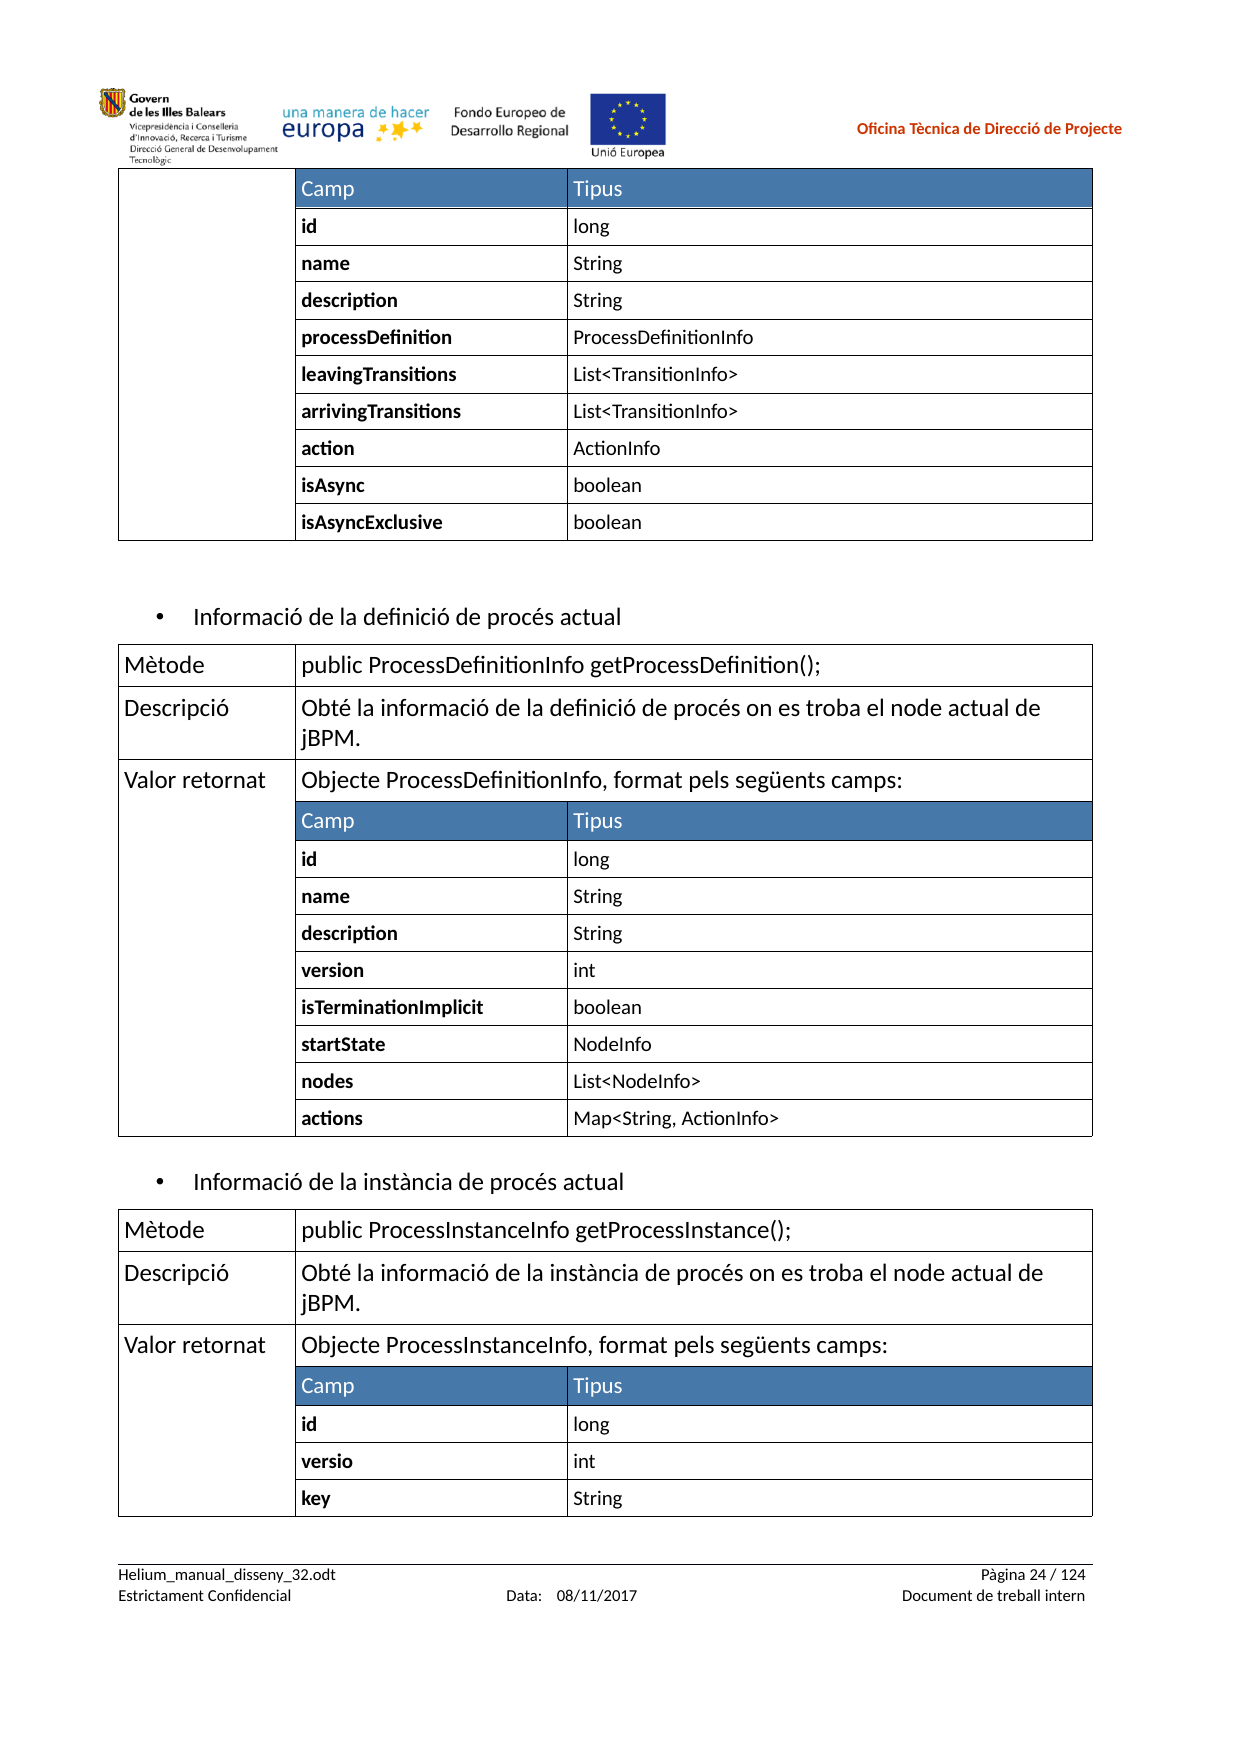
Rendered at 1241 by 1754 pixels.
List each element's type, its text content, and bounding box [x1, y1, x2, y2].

table_header Mètode [119, 645, 295, 686]
table_cell isAsyncExclusive [296, 504, 567, 540]
table_cell String [568, 246, 1092, 281]
table_cell Tipus [568, 169, 1092, 207]
table_cell NodeInfo [568, 1026, 1092, 1062]
table_cell int [568, 952, 1092, 988]
table_header public ProcessInstanceInfo getProcessInstance(); [296, 1210, 1092, 1251]
picture [99, 87, 668, 166]
table_cell id [296, 1406, 567, 1442]
list Informació de la instància de procés actual [156, 1167, 1122, 1197]
table_cell nodes [296, 1063, 567, 1099]
table_cell isAsync [296, 467, 567, 503]
table_cell ProcessDefinitionInfo [568, 320, 1092, 355]
table_cell List<TransitionInfo> [568, 394, 1092, 429]
table_cell id [296, 209, 567, 244]
table_cell arrivingTransitions [296, 394, 567, 429]
table_cell name [296, 878, 567, 914]
table_cell actions [296, 1100, 567, 1136]
table_cell Objecte ProcessInstanceInfo, format pels següents camps: [296, 1325, 1092, 1366]
table_cell int [568, 1443, 1092, 1479]
table_cell long [568, 1406, 1092, 1442]
table_cell Camp [296, 1367, 567, 1405]
table_cell long [568, 209, 1092, 244]
table_cell Obté la informació de la definició de procés on es troba el node actual de jBPM. [296, 687, 1092, 758]
table_cell processDefinition [296, 320, 567, 355]
table_cell Tipus [568, 802, 1092, 840]
table_cell name [296, 246, 567, 281]
table_cell Obté la informació de la instància de procés on es troba el node actual de jBPM. [296, 1252, 1092, 1323]
table_cell Camp [296, 802, 567, 840]
table_cell leavingTransitions [296, 356, 567, 392]
table_cell Descripció [119, 687, 295, 758]
list Informació de la definició de procés actual [156, 601, 1122, 632]
table_cell ActionInfo [568, 430, 1092, 466]
table_cell Camp [296, 169, 567, 207]
table_cell Valor retornat [119, 760, 295, 1136]
table_cell isTerminationImplicit [296, 989, 567, 1025]
table_cell List<NodeInfo> [568, 1063, 1092, 1099]
table_cell version [296, 952, 567, 988]
table_cell String [568, 878, 1092, 914]
table_cell key [296, 1480, 567, 1516]
table_cell Valor retornat [119, 1325, 295, 1516]
table_cell long [568, 841, 1092, 877]
table_cell String [568, 282, 1092, 318]
table_cell action [296, 430, 567, 466]
table_header public ProcessDefinitionInfo getProcessDefinition(); [296, 645, 1092, 686]
table_cell Objecte ProcessDefinitionInfo, format pels següents camps: [296, 760, 1092, 801]
table_cell versio [296, 1443, 567, 1479]
table_cell boolean [568, 504, 1092, 540]
table_cell Tipus [568, 1367, 1092, 1405]
table_cell id [296, 841, 567, 877]
table_cell String [568, 1480, 1092, 1516]
table_cell String [568, 915, 1092, 951]
table_cell [119, 169, 295, 540]
table_cell description [296, 282, 567, 318]
table_cell Descripció [119, 1252, 295, 1323]
table_cell description [296, 915, 567, 951]
table_cell startState [296, 1026, 567, 1062]
table_header Mètode [119, 1210, 295, 1251]
table_cell Map<String, ActionInfo> [568, 1100, 1092, 1136]
table_cell List<TransitionInfo> [568, 356, 1092, 392]
table_cell boolean [568, 989, 1092, 1025]
table_cell boolean [568, 467, 1092, 503]
